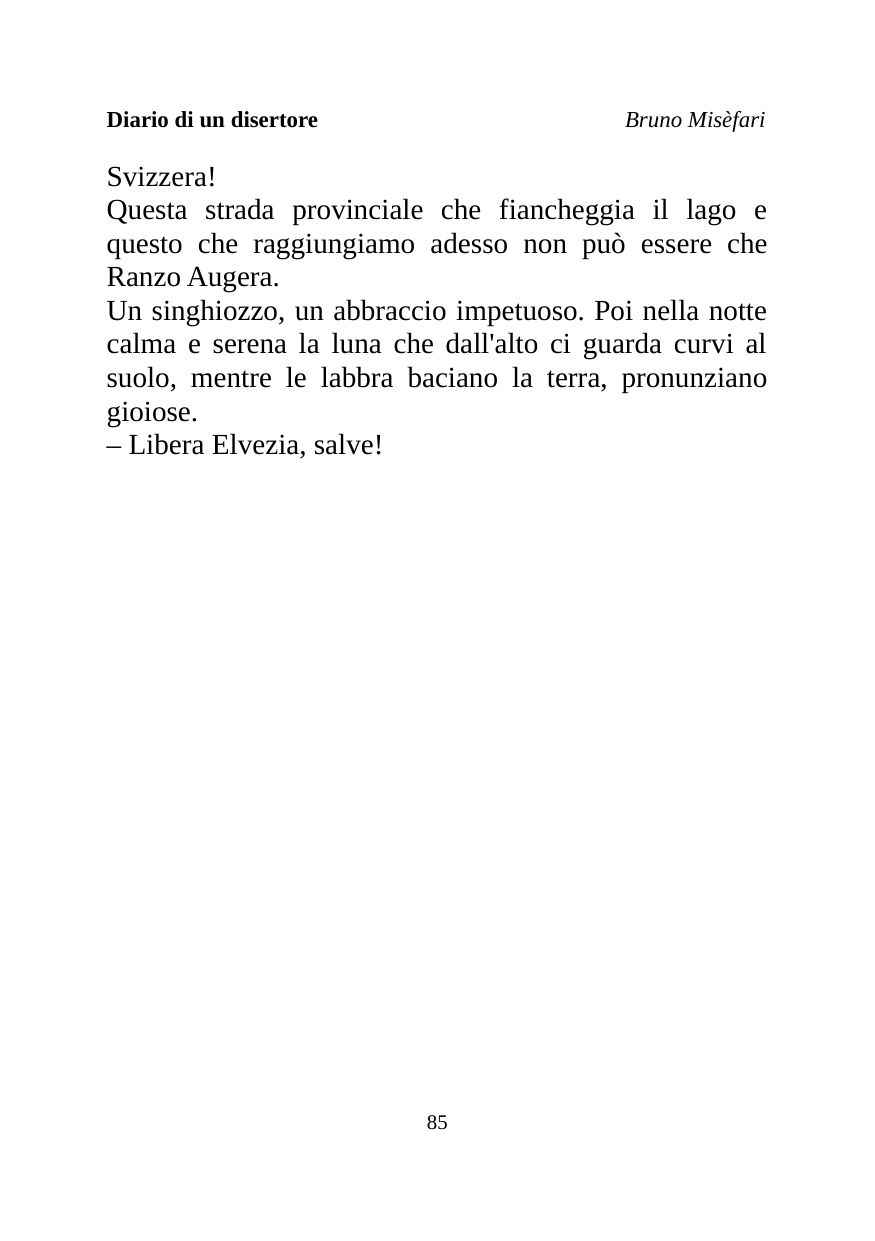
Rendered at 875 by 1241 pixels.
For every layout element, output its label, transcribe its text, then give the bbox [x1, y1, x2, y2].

text Svizzera! [106, 159, 768, 192]
text – Libera Elvezia, salve! [106, 427, 768, 461]
text Un singhiozzo, un abbraccio impetuoso. Poi nella notte calma e serena la luna che dall'alto ci guarda curvi al suolo, mentre le labbra baciano la terra, pronunziano gioiose. [106, 293, 768, 427]
text Questa strada provinciale che fiancheggia il lago e questo che raggiungiamo adesso non può essere che Ranzo Augera. [106, 192, 768, 293]
